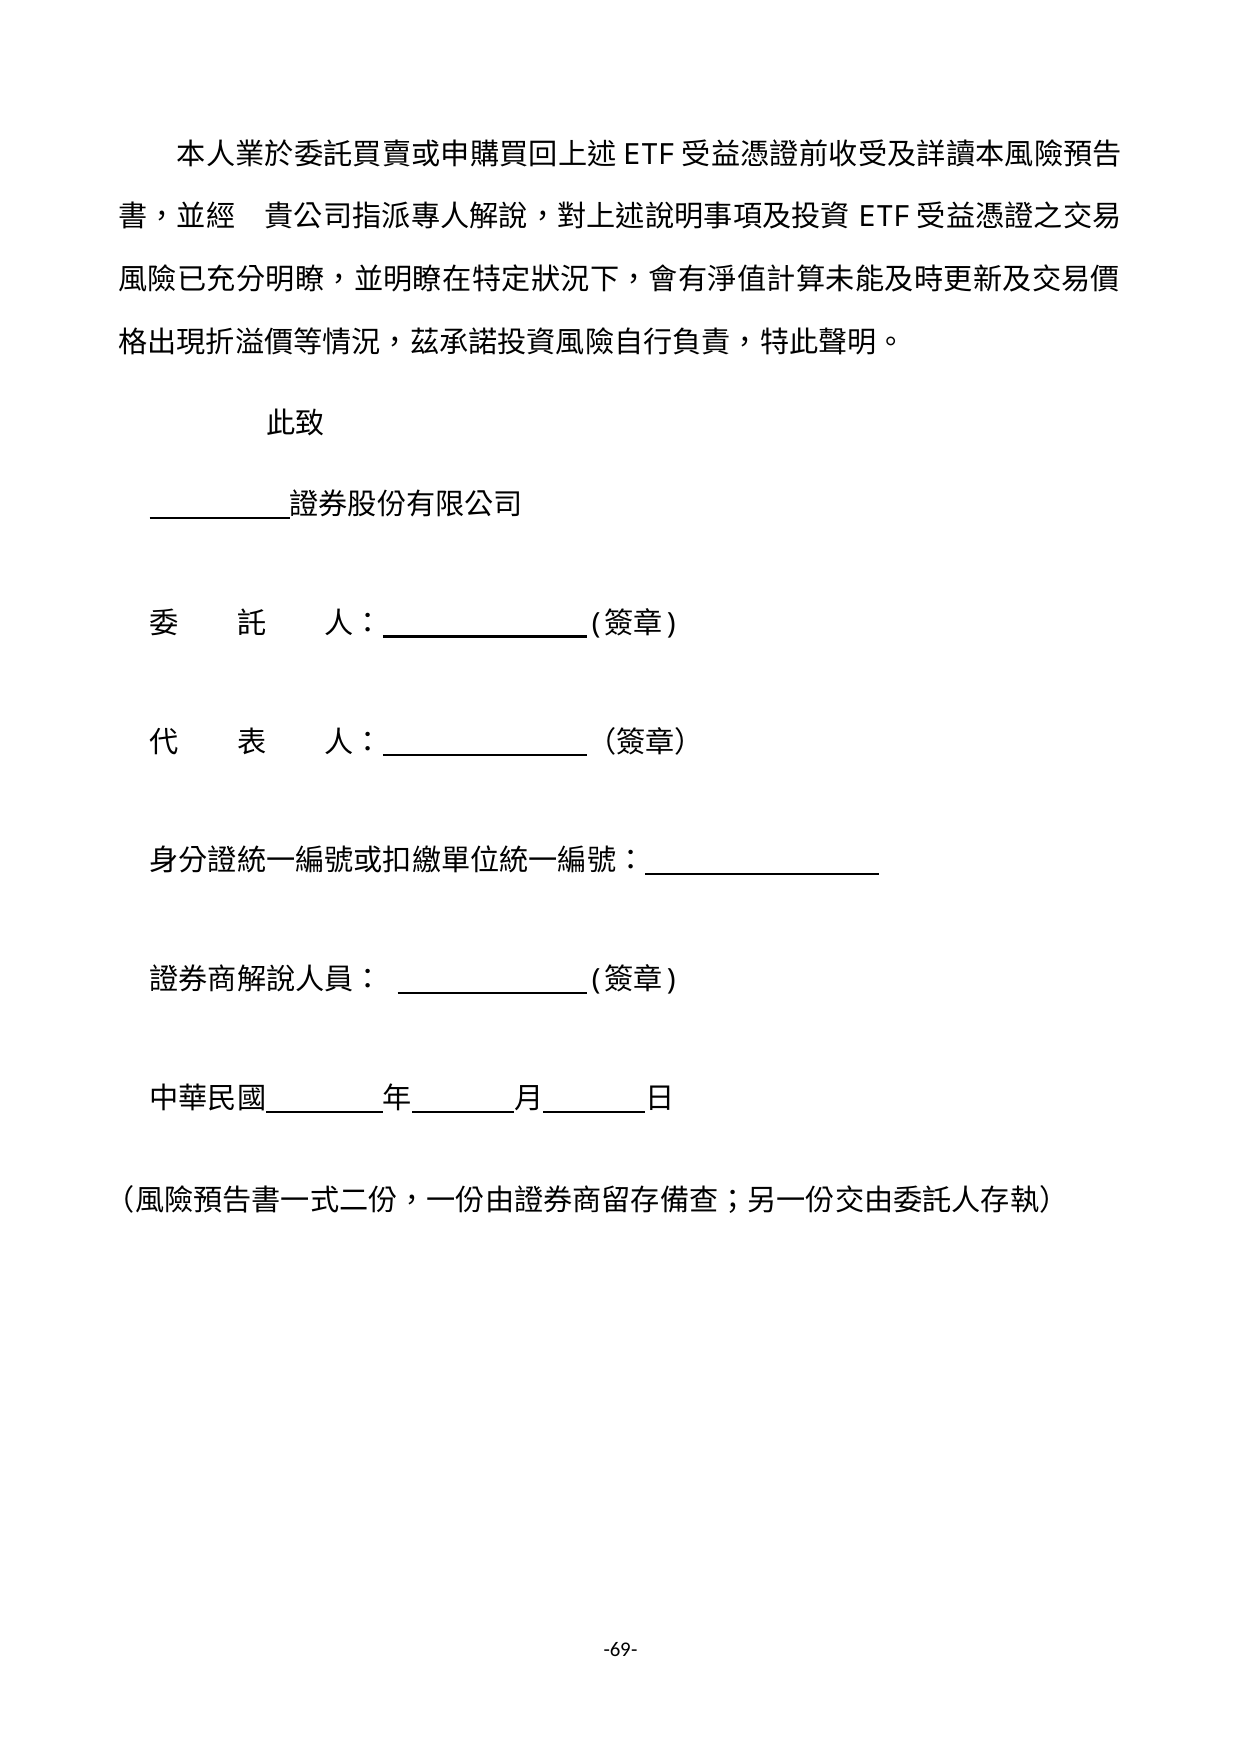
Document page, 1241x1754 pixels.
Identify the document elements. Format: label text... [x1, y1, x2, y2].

text （風險預告書一式二份，一份由證券商留存備查；另一份交由委託人存執） [106, 1156, 1134, 1218]
text 證券股份有限公司 [106, 460, 1134, 523]
text 代 表 人： （簽章） [106, 698, 1134, 760]
text 中華民國 年 月 日 [106, 1054, 1134, 1116]
text 證券商解說人員： (簽章) [106, 935, 1134, 998]
text 身分證統一編號或扣繳單位統一編號： [106, 816, 1134, 879]
text 本人業於委託買賣或申購買回上述ETF受益憑證前收受及詳讀本風險預告書，並經 貴公司指派專人解說，對上述說明事項及投資ETF受益憑證之交易風險已充分明瞭，並明瞭在特定狀況下，會有淨值計算未能及時更新及交易價格出現折溢價等情況，茲承諾投資風險自行負責，特此聲明。 [118, 110, 1122, 360]
text 此致 [106, 379, 1134, 441]
text 委 託 人： (簽章) [106, 579, 1134, 641]
